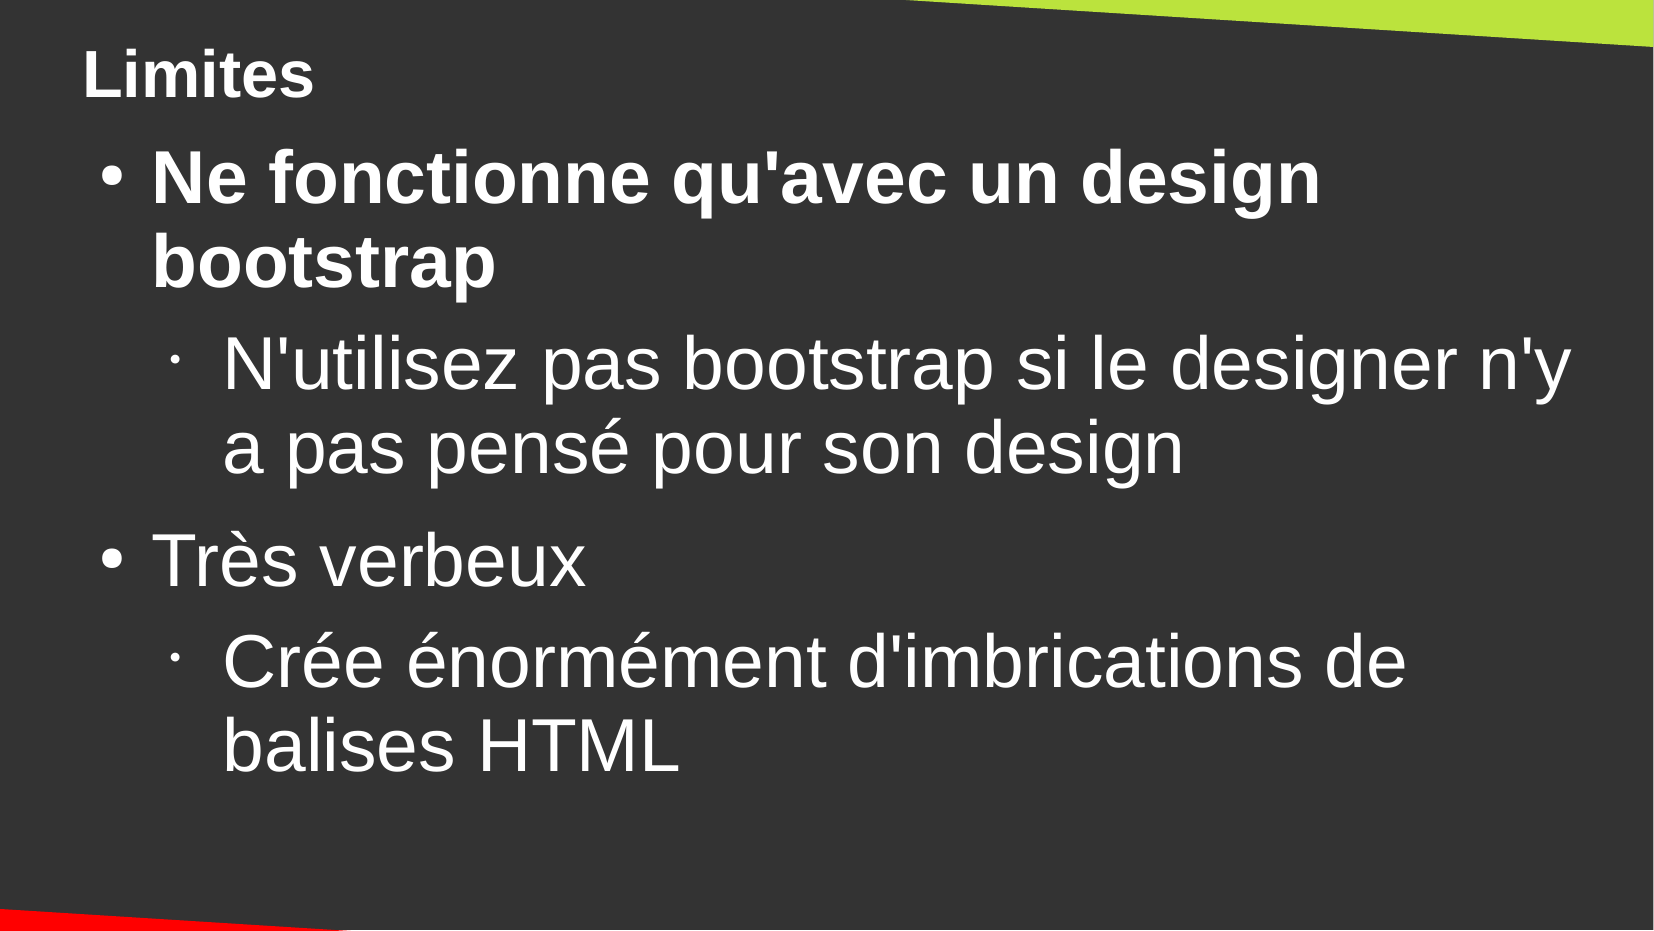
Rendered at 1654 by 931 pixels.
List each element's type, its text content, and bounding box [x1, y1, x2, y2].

text_box [905, 0, 1654, 48]
title Limites [82, 37, 1571, 114]
text_box [0, 908, 351, 931]
list Ne fonctionne qu'avec un design bootstrap N'utilisez pas bootstrap si le designer n'y a pas pensé pour son design Très verbeux Crée énormément d'imbrications de balises HTML [80, 135, 1620, 827]
